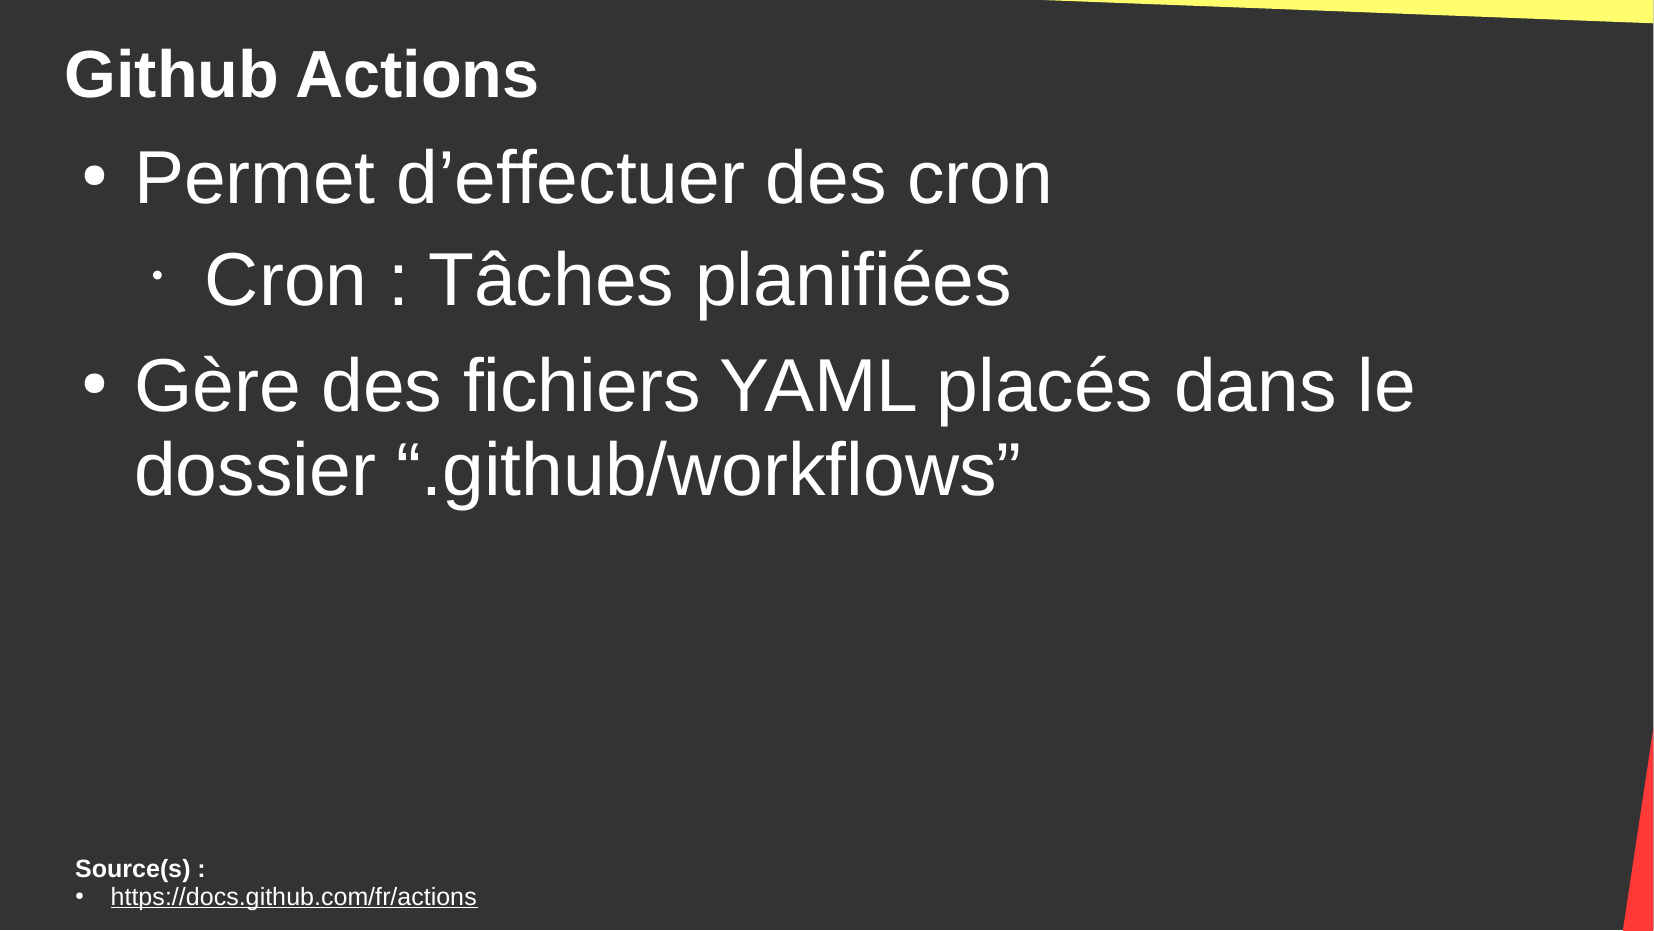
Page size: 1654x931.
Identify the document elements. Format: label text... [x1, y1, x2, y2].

text_box [1622, 723, 1654, 931]
text_box Source(s) : https://docs.github.com/fr/actions [60, 809, 1546, 919]
list Permet d’effectuer des cron Cron : Tâches planifiées Gère des fichiers YAML placés dans le dossier “.github/workflows” [63, 135, 1542, 579]
title Github Actions [64, 37, 1105, 119]
text_box [1042, 0, 1654, 24]
